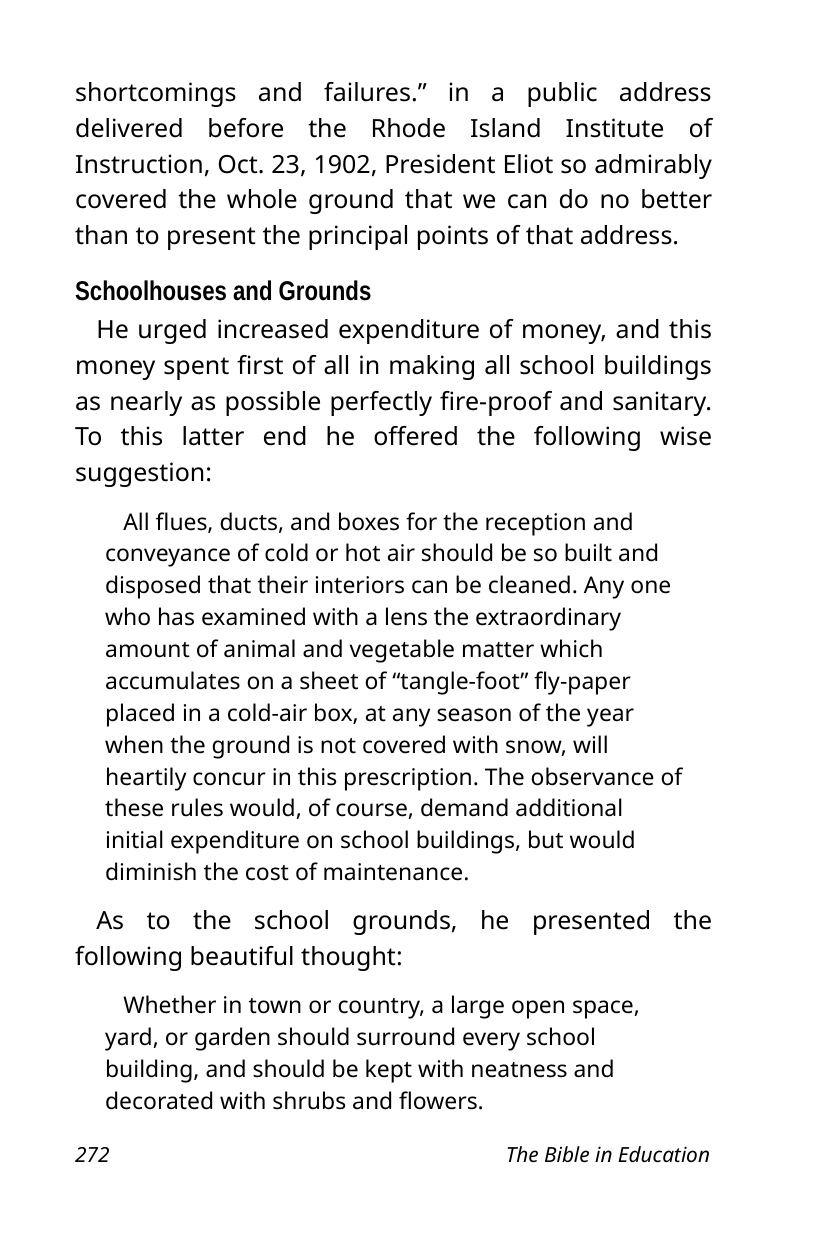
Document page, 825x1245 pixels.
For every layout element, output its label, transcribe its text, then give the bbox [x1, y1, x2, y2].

text He urged increased expenditure of money, and this money spent first of all in making all school buildings as nearly as possible perfectly fire-proof and sanitary. To this latter end he offered the following wise suggestion: [75, 312, 712, 489]
text shortcomings and failures.” in a public address delivered before the Rhode Island Institute of Instruction, Oct. 23, 1902, President Eliot so admirably covered the whole ground that we can do no better than to present the principal points of that address. [75, 75, 712, 252]
text As to the school grounds, he presented the following beautiful thought: [75, 903, 712, 973]
text Whether in town or country, a large open space, yard, or garden should surround every school building, and should be kept with neatness and decorated with shrubs and flowers. [105, 989, 682, 1116]
subtitle Schoolhouses and Grounds [75, 275, 712, 306]
text All flues, ducts, and boxes for the reception and conveyance of cold or hot air should be so built and disposed that their interiors can be cleaned. Any one who has examined with a lens the extraordinary amount of animal and vegetable matter which accumulates on a sheet of “tangle-foot” fly-paper placed in a cold-air box, at any season of the year when the ground is not covered with snow, will heartily concur in this prescription. The observance of these rules would, of course, demand additional initial expenditure on school buildings, but would diminish the cost of maintenance. [105, 505, 682, 887]
